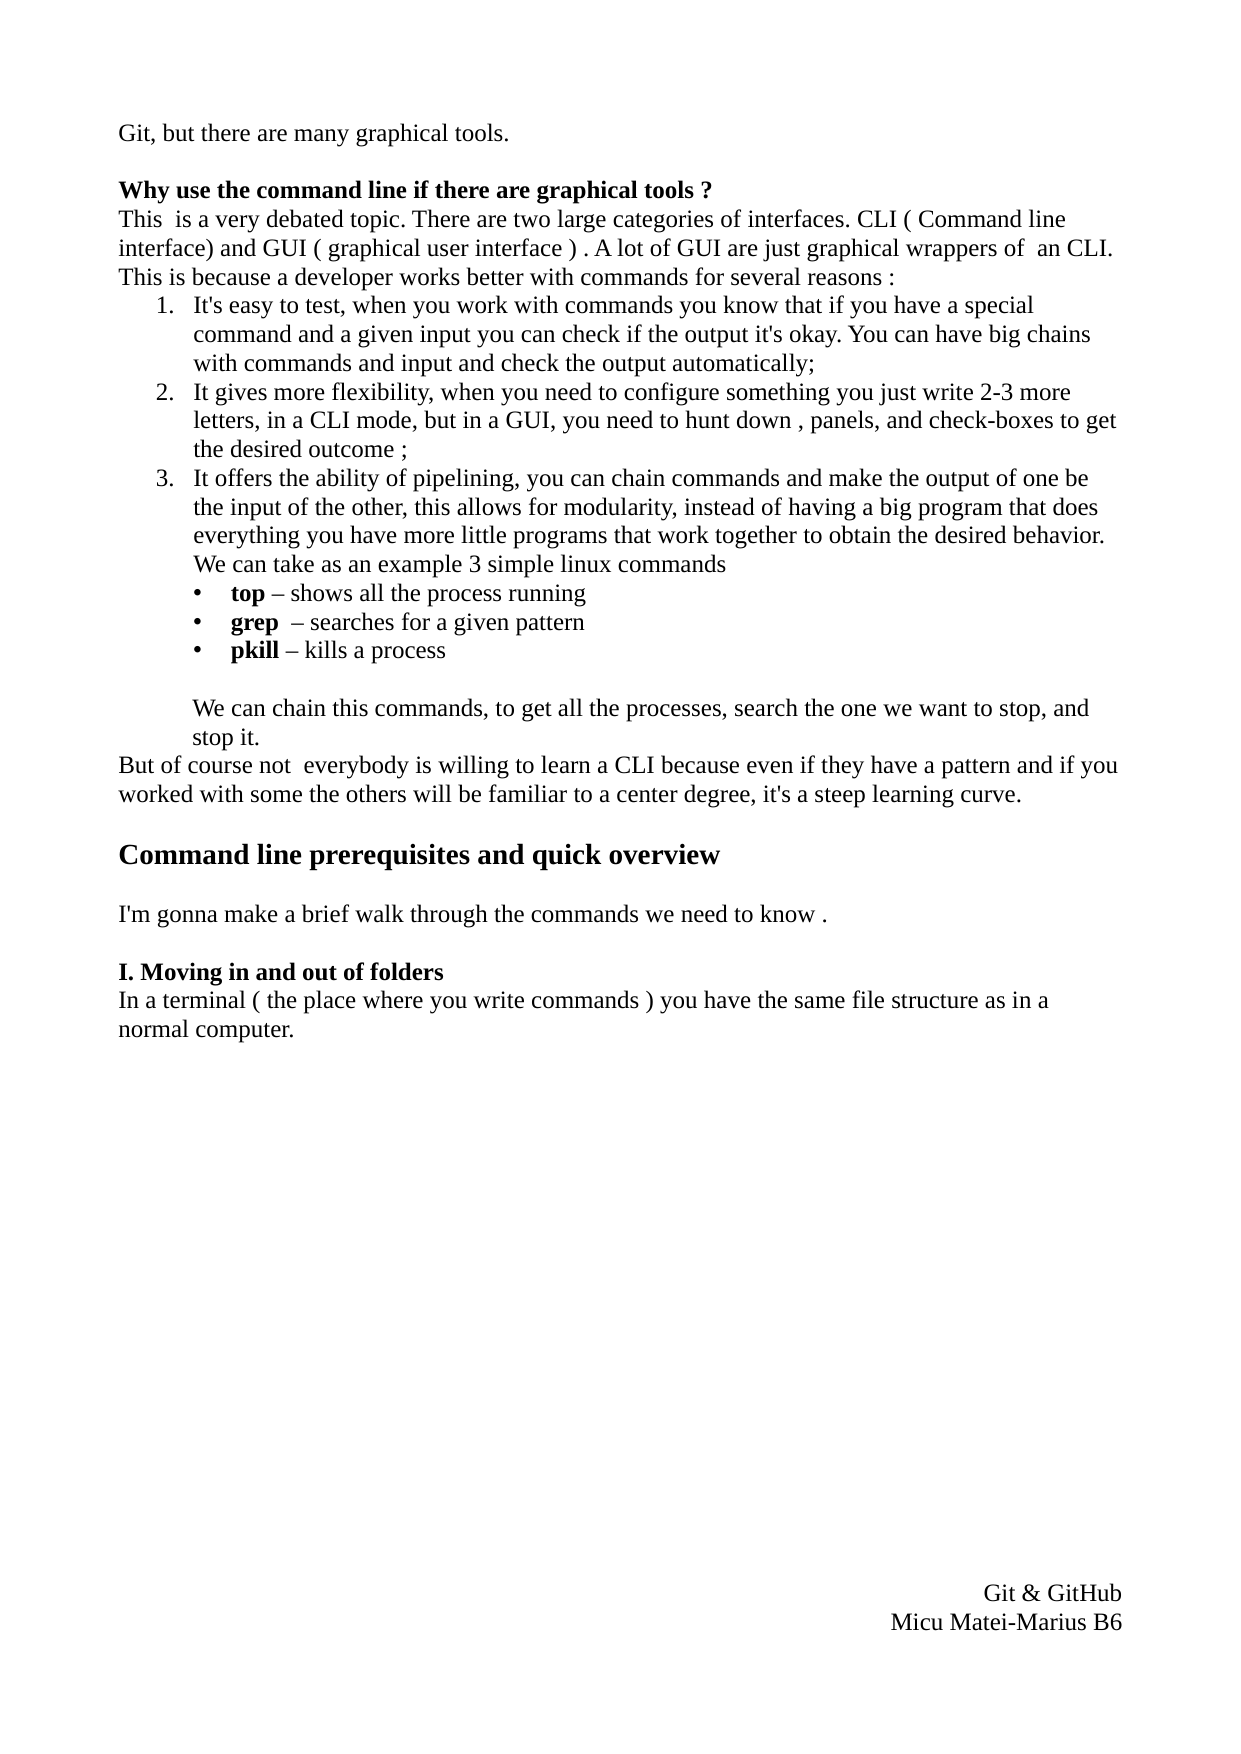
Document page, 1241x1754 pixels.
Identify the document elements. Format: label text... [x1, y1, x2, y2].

text This is because a developer works better with commands for several reasons : [118, 262, 1122, 291]
text In a terminal ( the place where you write commands ) you have the same file structure as in a normal computer. [118, 985, 1122, 1043]
text I. Moving in and out of folders [118, 957, 1122, 985]
list top – shows all the process running [193, 578, 1122, 607]
text We can chain this commands, to get all the processes, search the one we want to stop, and stop it. [118, 693, 1122, 751]
text I'm gonna make a brief walk through the commands we need to know . [118, 899, 1122, 928]
text Git, but there are many graphical tools. [118, 118, 1122, 147]
list It's easy to test, when you work with commands you know that if you have a special command and a given input you can check if the output it's okay. You can have big chains with commands and input and check the output automatically; [156, 291, 1122, 377]
list It gives more flexibility, when you need to configure something you just write 2-3 more letters, in a CLI mode, but in a GUI, you need to hunt down , panels, and check-boxes to get the desired outcome ; [156, 377, 1122, 463]
list pkill – kills a process [193, 636, 1122, 664]
text This is a very debated topic. There are two large categories of interfaces. CLI ( Command line interface) and GUI ( graphical user interface ) . A lot of GUI are just graphical wrappers of an CLI. [118, 204, 1122, 262]
list grep – searches for a given pattern [193, 607, 1122, 636]
text Command line prerequisites and quick overview [118, 837, 1122, 870]
text But of course not everybody is willing to learn a CLI because even if they have a pattern and if you worked with some the others will be familiar to a center degree, it's a steep learning curve. [118, 751, 1122, 808]
list It offers the ability of pipelining, you can chain commands and make the output of one be the input of the other, this allows for modularity, instead of having a big program that does everything you have more little programs that work together to obtain the desired behavior. We can take as an example 3 simple linux commands [156, 463, 1122, 578]
text Why use the command line if there are graphical tools ? [118, 176, 1122, 204]
